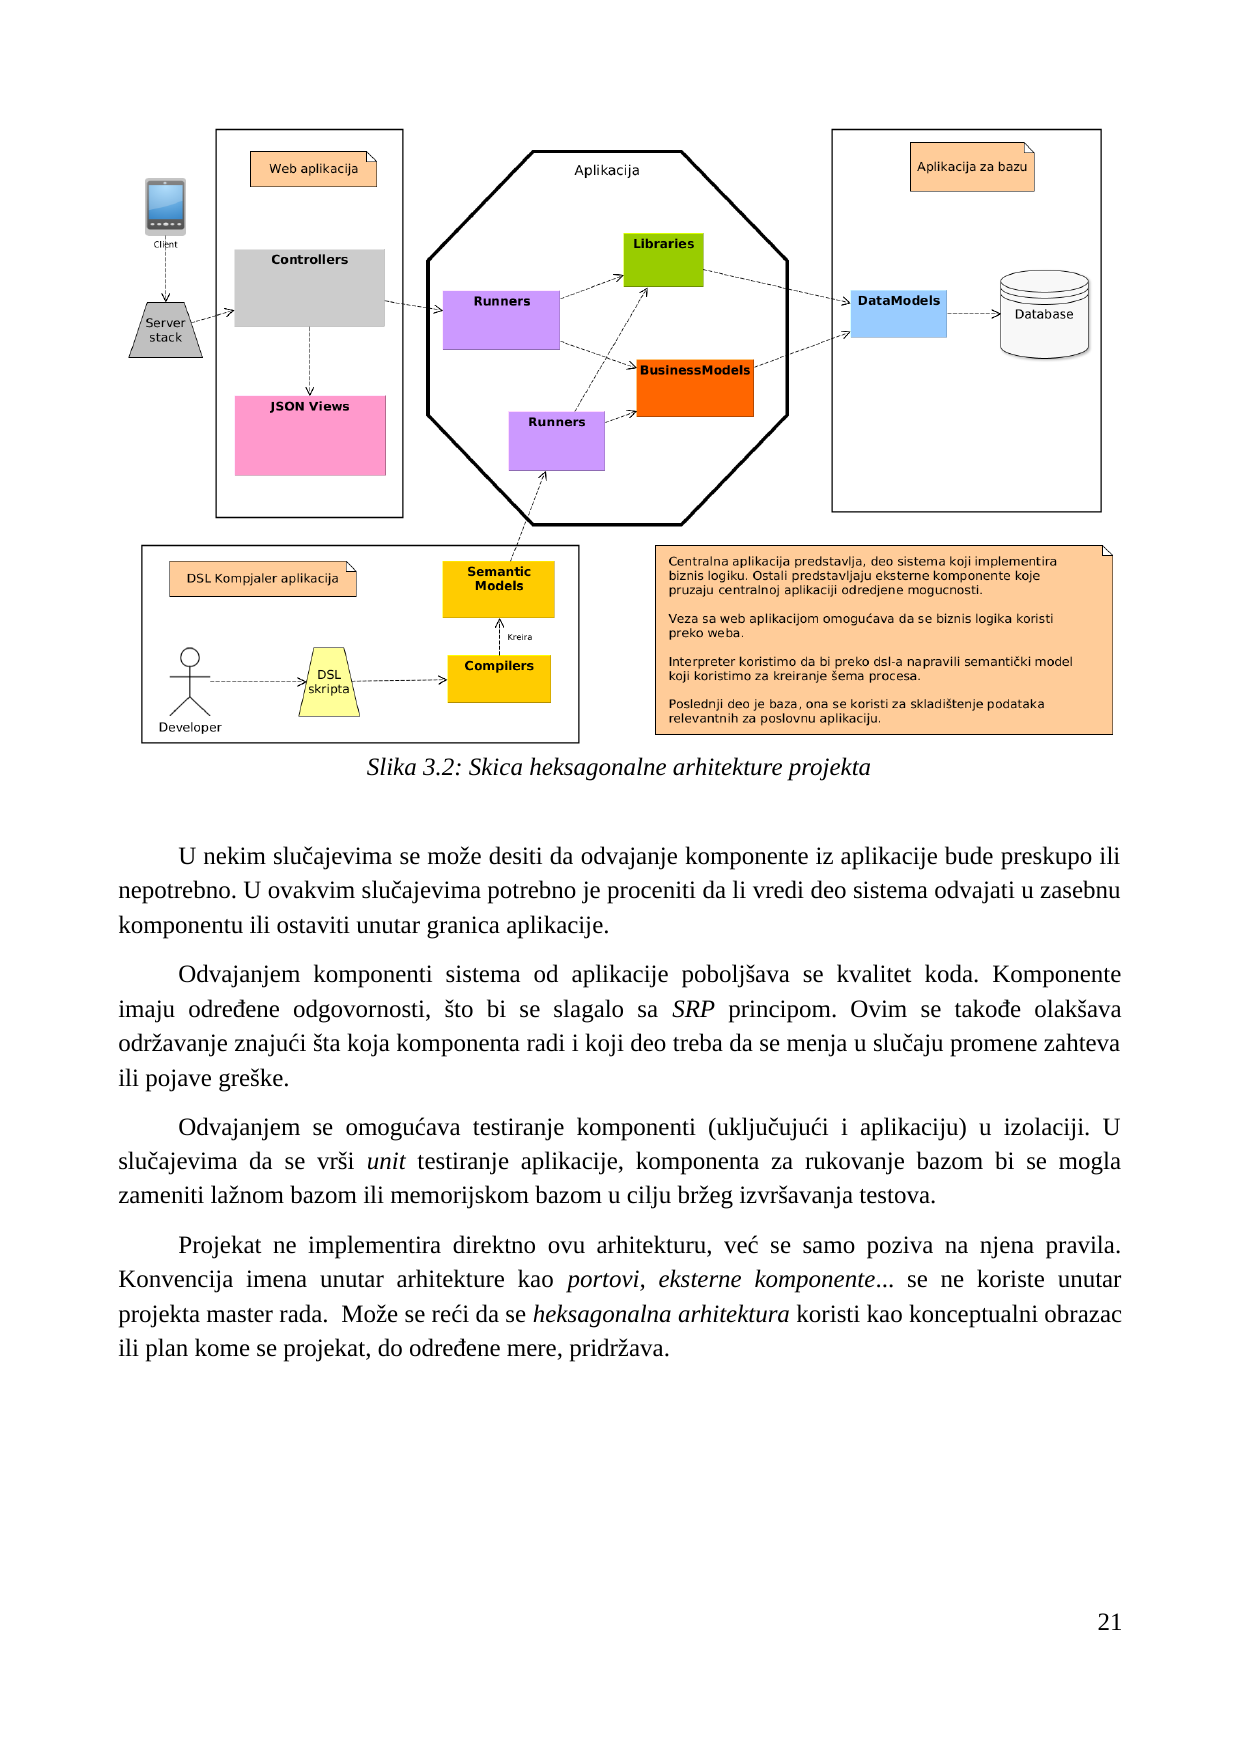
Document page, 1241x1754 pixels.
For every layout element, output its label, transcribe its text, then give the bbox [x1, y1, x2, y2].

text Slika 3.2: Skica heksagonalne arhitekture projekta [118, 753, 1122, 781]
text Projekat ne implementira direktno ovu arhitekturu, već se samo poziva na njena pravila. Konvencija imena unutar arhitekture kao portovi, eksterne komponente... se ne koriste unutar projekta master rada. Može se reći da se heksagonalna arhitektura koristi kao konceptualni obrazac ili plan kome se projekat, do određene mere, pridržava. [118, 1230, 1122, 1362]
picture [118, 118, 1123, 753]
text Odvajanjem se omogućava testiranje komponenti (uključujući i aplikaciju) u izolaciji. U slučajevima da se vrši unit testiranje aplikacije, komponenta za rukovanje bazom bi se mogla zameniti lažnom bazom ili memorijskom bazom u cilju bržeg izvršavanja testova. [118, 1112, 1122, 1209]
text U nekim slučajevima se može desiti da odvajanje komponente iz aplikacije bude preskupo ili nepotrebno. U ovakvim slučajevima potrebno je proceniti da li vredi deo sistema odvajati u zasebnu komponentu ili ostaviti unutar granica aplikacije. [118, 841, 1122, 939]
text Odvajanjem komponenti sistema od aplikacije poboljšava se kvalitet koda. Komponente imaju određene odgovornosti, što bi se slagalo sa SRP principom. Ovim se takođe olakšava održavanje znajući šta koja komponenta radi i koji deo treba da se menja u slučaju promene zahteva ili pojave greške. [118, 959, 1122, 1091]
